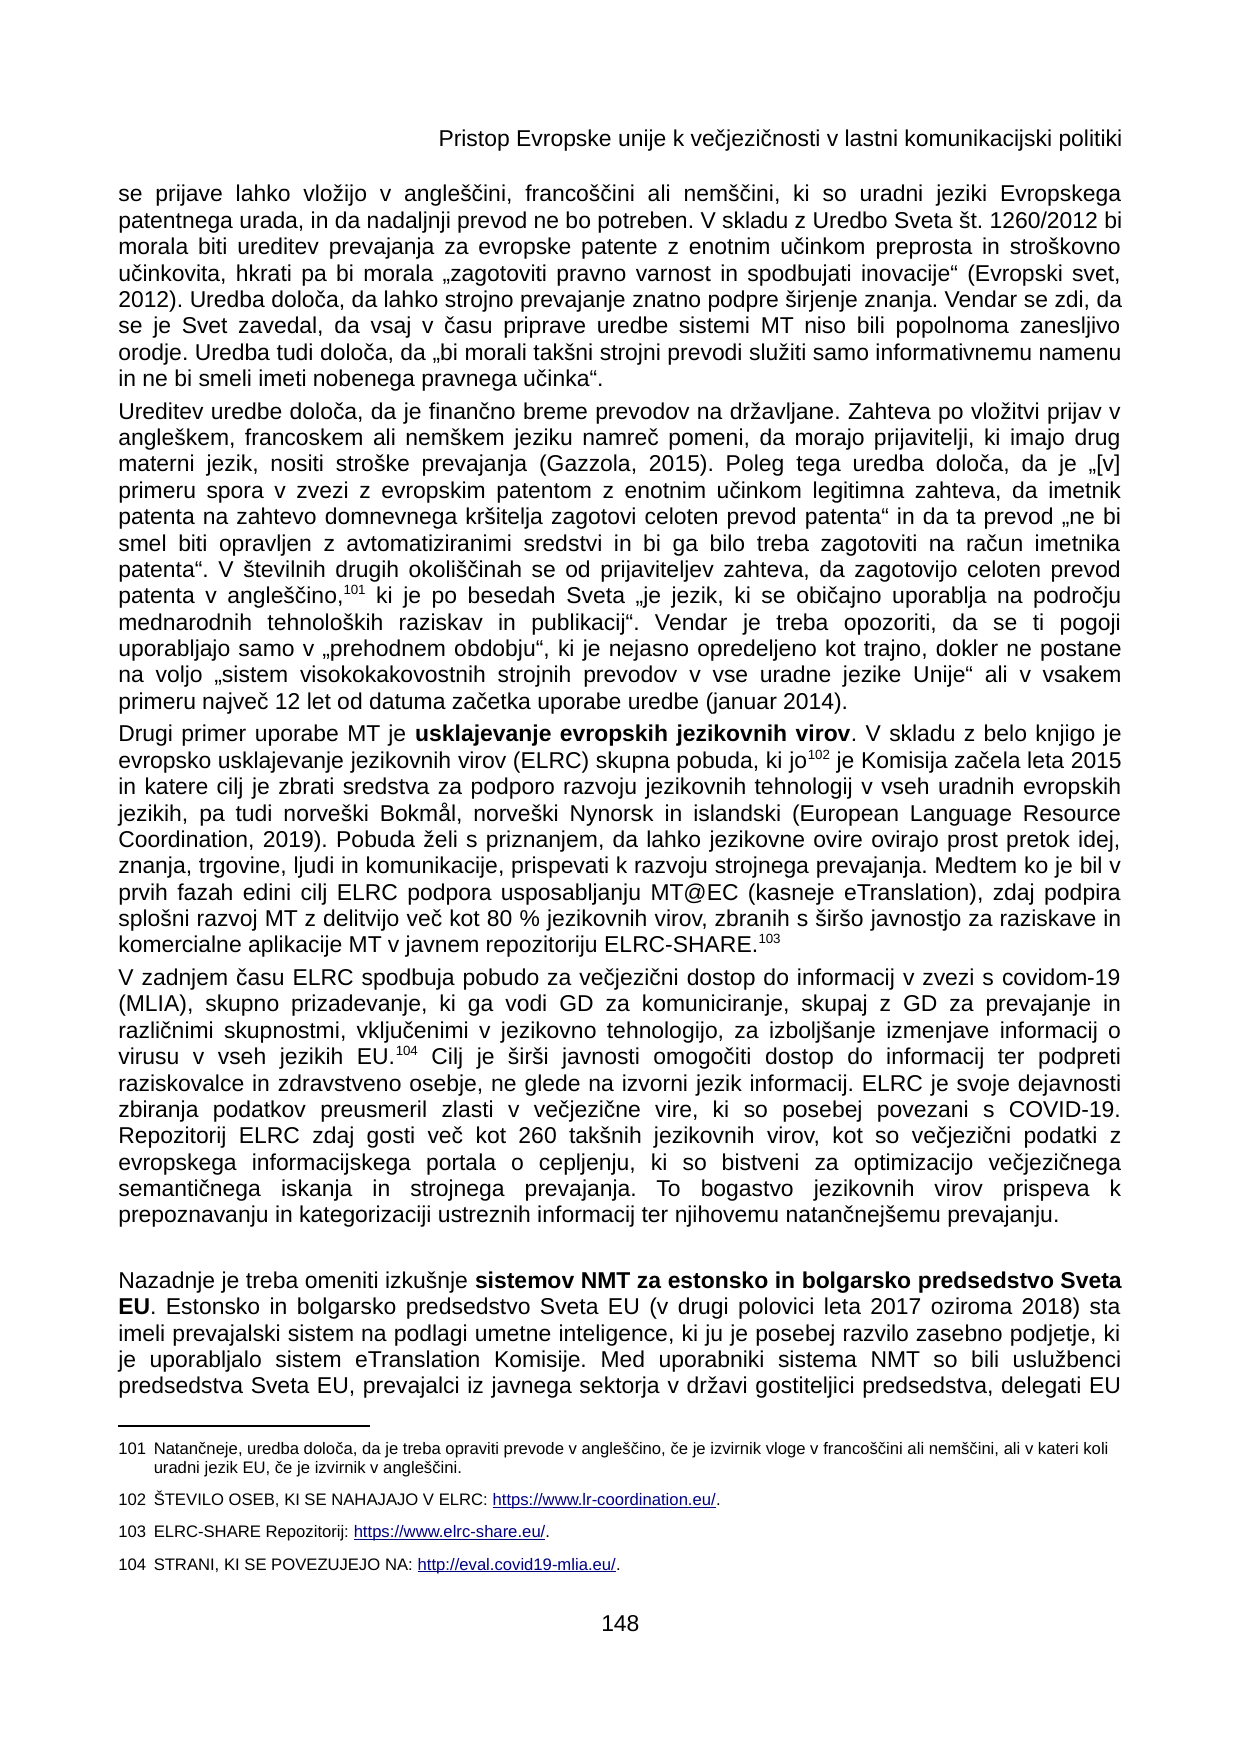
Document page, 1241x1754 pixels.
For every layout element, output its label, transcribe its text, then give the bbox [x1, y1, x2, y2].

text Ureditev uredbe določa, da je finančno breme prevodov na državljane. Zahteva po vložitvi prijav v angleškem, francoskem ali nemškem jeziku namreč pomeni, da morajo prijavitelji, ki imajo drug materni jezik, nositi stroške prevajanja (Gazzola, 2015). Poleg tega uredba določa, da je „[v] primeru spora v zvezi z evropskim patentom z enotnim učinkom legitimna zahteva, da imetnik patenta na zahtevo domnevnega kršitelja zagotovi celoten prevod patenta“ in da ta prevod „ne bi smel biti opravljen z avtomatiziranimi sredstvi in bi ga bilo treba zagotoviti na račun imetnika patenta“. V številnih drugih okoliščinah se od prijaviteljev zahteva, da zagotovijo celoten prevod patenta v angleščino, ki je po besedah Sveta „je jezik, ki se običajno uporablja na področju mednarodnih tehnoloških raziskav in publikacij“. Vendar je treba opozoriti, da se ti pogoji uporabljajo samo v „prehodnem obdobju“, ki je nejasno opredeljeno kot trajno, dokler ne postane na voljo „sistem visokokakovostnih strojnih prevodov v vse uradne jezike Unije“ ali v vsakem primeru največ 12 let od datuma začetka uporabe uredbe (januar 2014). [118, 398, 1122, 714]
text ŠTEVILO OSEB, KI SE NAHAJAJO V ELRC: https://www.lr-coordination.eu/. [118, 1490, 1122, 1509]
text Nazadnje je treba omeniti izkušnje sistemov NMT za estonsko in bolgarsko predsedstvo Sveta EU. Estonsko in bolgarsko predsedstvo Sveta EU (v drugi polovici leta 2017 oziroma 2018) sta imeli prevajalski sistem na podlagi umetne inteligence, ki ju je posebej razvilo zasebno podjetje, ki je uporabljalo sistem eTranslation Komisije. Med uporabniki sistema NMT so bili uslužbenci predsedstva Sveta EU, prevajalci iz javnega sektorja v državi gostiteljici predsedstva, delegati EU [118, 1267, 1122, 1399]
text ELRC-SHARE Repozitorij: https://www.elrc-share.eu/. [118, 1522, 1122, 1541]
text Drugi primer uporabe MT je usklajevanje evropskih jezikovnih virov. V skladu z belo knjigo je evropsko usklajevanje jezikovnih virov (ELRC) skupna pobuda, ki jo je Komisija začela leta 2015 in katere cilj je zbrati sredstva za podporo razvoju jezikovnih tehnologij v vseh uradnih evropskih jezikih, pa tudi norveški Bokmål, norveški Nynorsk in islandski (European Language Resource Coordination, 2019). Pobuda želi s priznanjem, da lahko jezikovne ovire ovirajo prost pretok idej, znanja, trgovine, ljudi in komunikacije, prispevati k razvoju strojnega prevajanja. Medtem ko je bil v prvih fazah edini cilj ELRC podpora usposabljanju MT@EC (kasneje eTranslation), zdaj podpira splošni razvoj MT z delitvijo več kot 80 % jezikovnih virov, zbranih s širšo javnostjo za raziskave in komercialne aplikacije MT v javnem repozitoriju ELRC-SHARE. [118, 720, 1122, 958]
text STRANI, KI SE POVEZUJEJO NA: http://eval.covid19-mlia.eu/. [118, 1554, 1122, 1573]
text Natančneje, uredba določa, da je treba opraviti prevode v angleščino, če je izvirnik vloge v francoščini ali nemščini, ali v kateri koli uradni jezik EU, če je izvirnik v angleščini. [118, 1439, 1122, 1477]
text V zadnjem času ELRC spodbuja pobudo za večjezični dostop do informacij v zvezi s covidom-19 (MLIA), skupno prizadevanje, ki ga vodi GD za komuniciranje, skupaj z GD za prevajanje in različnimi skupnostmi, vključenimi v jezikovno tehnologijo, za izboljšanje izmenjave informacij o virusu v vseh jezikih EU. Cilj je širši javnosti omogočiti dostop do informacij ter podpreti raziskovalce in zdravstveno osebje, ne glede na izvorni jezik informacij. ELRC je svoje dejavnosti zbiranja podatkov preusmeril zlasti v večjezične vire, ki so posebej povezani s COVID-19. Repozitorij ELRC zdaj gosti več kot 260 takšnih jezikovnih virov, kot so večjezični podatki z evropskega informacijskega portala o cepljenju, ki so bistveni za optimizacijo večjezičnega semantičnega iskanja in strojnega prevajanja. To bogastvo jezikovnih virov prispeva k prepoznavanju in kategorizaciji ustreznih informacij ter njihovemu natančnejšemu prevajanju. [118, 964, 1122, 1228]
text se prijave lahko vložijo v angleščini, francoščini ali nemščini, ki so uradni jeziki Evropskega patentnega urada, in da nadaljnji prevod ne bo potreben. V skladu z Uredbo Sveta št. 1260/2012 bi morala biti ureditev prevajanja za evropske patente z enotnim učinkom preprosta in stroškovno učinkovita, hkrati pa bi morala „zagotoviti pravno varnost in spodbujati inovacije“ (Evropski svet, 2012). Uredba določa, da lahko strojno prevajanje znatno podpre širjenje znanja. Vendar se zdi, da se je Svet zavedal, da vsaj v času priprave uredbe sistemi MT niso bili popolnoma zanesljivo orodje. Uredba tudi določa, da „bi morali takšni strojni prevodi služiti samo informativnemu namenu in ne bi smeli imeti nobenega pravnega učinka“. [118, 180, 1122, 391]
